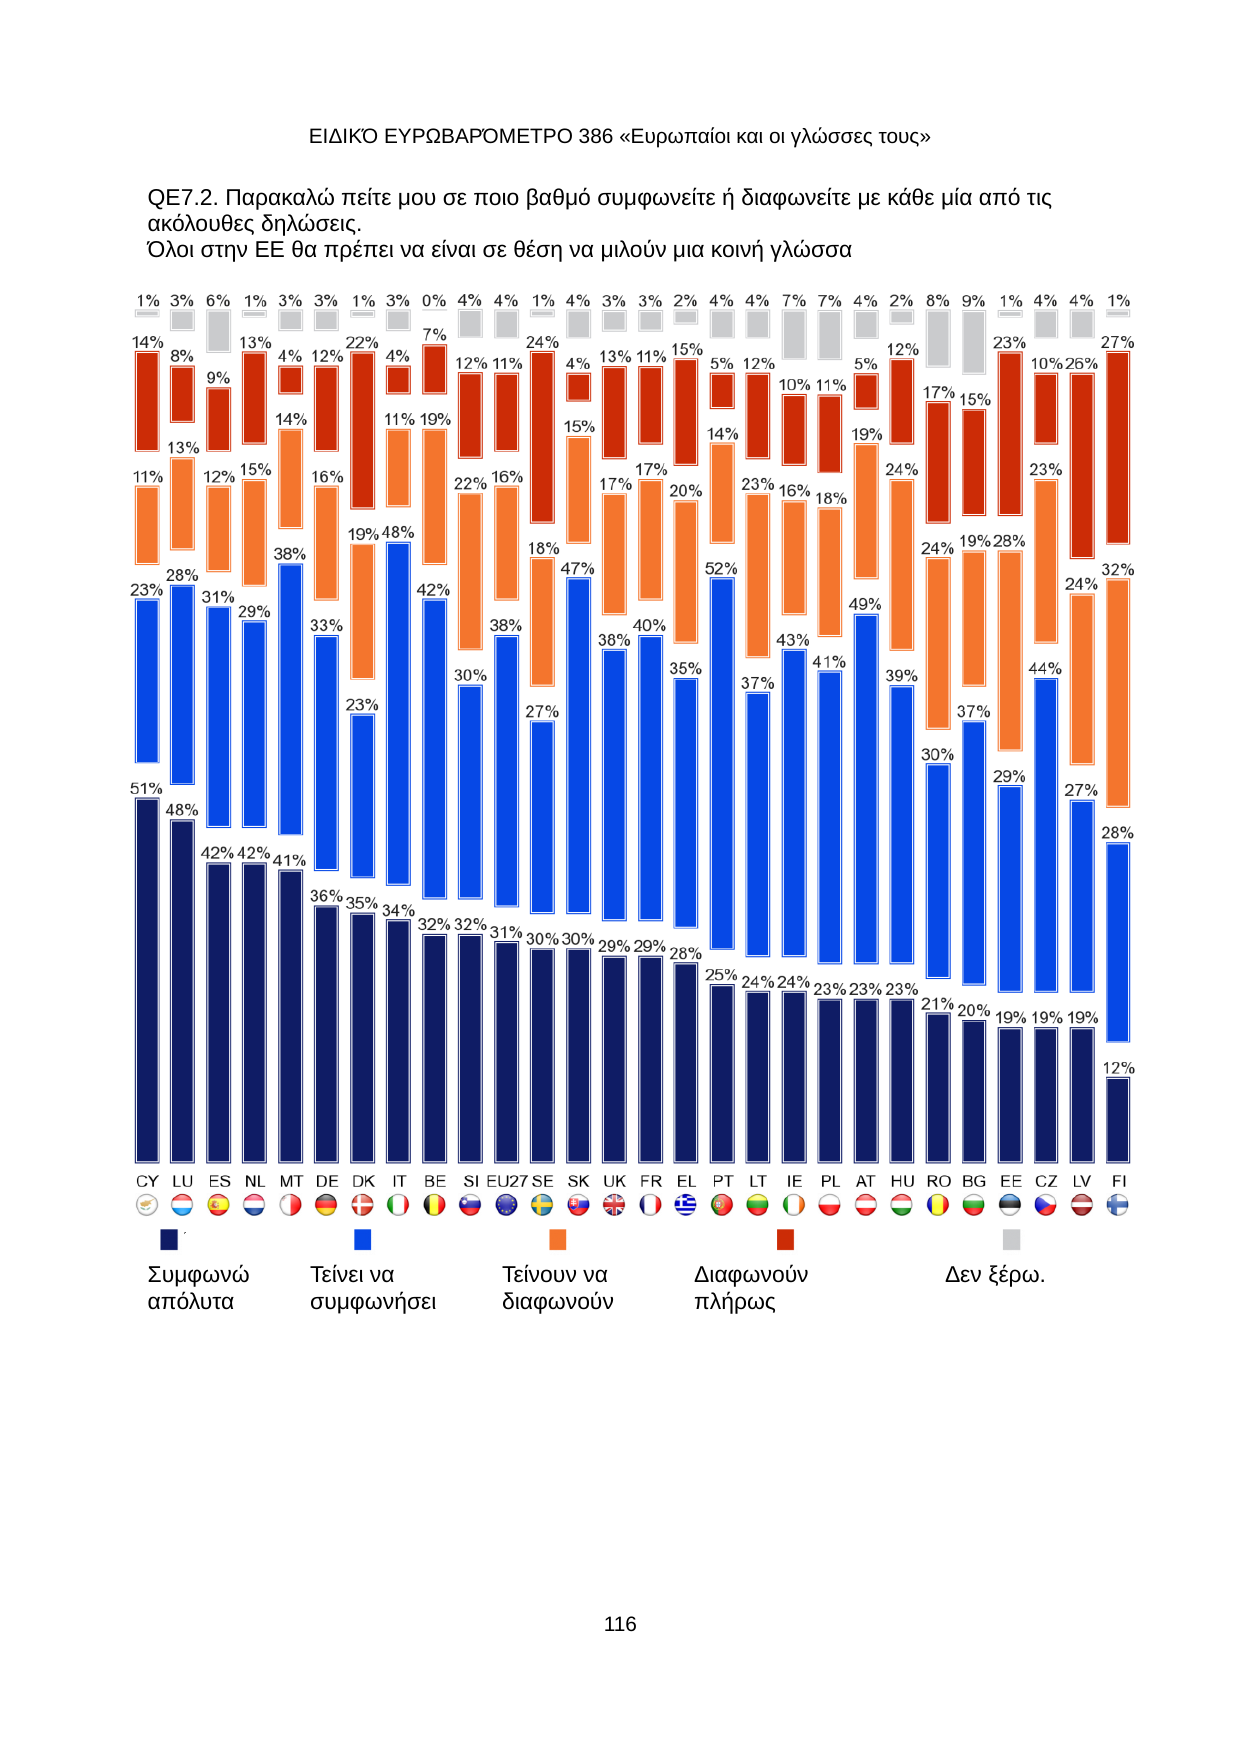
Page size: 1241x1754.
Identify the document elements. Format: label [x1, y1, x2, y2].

picture [118, 286, 1137, 1256]
